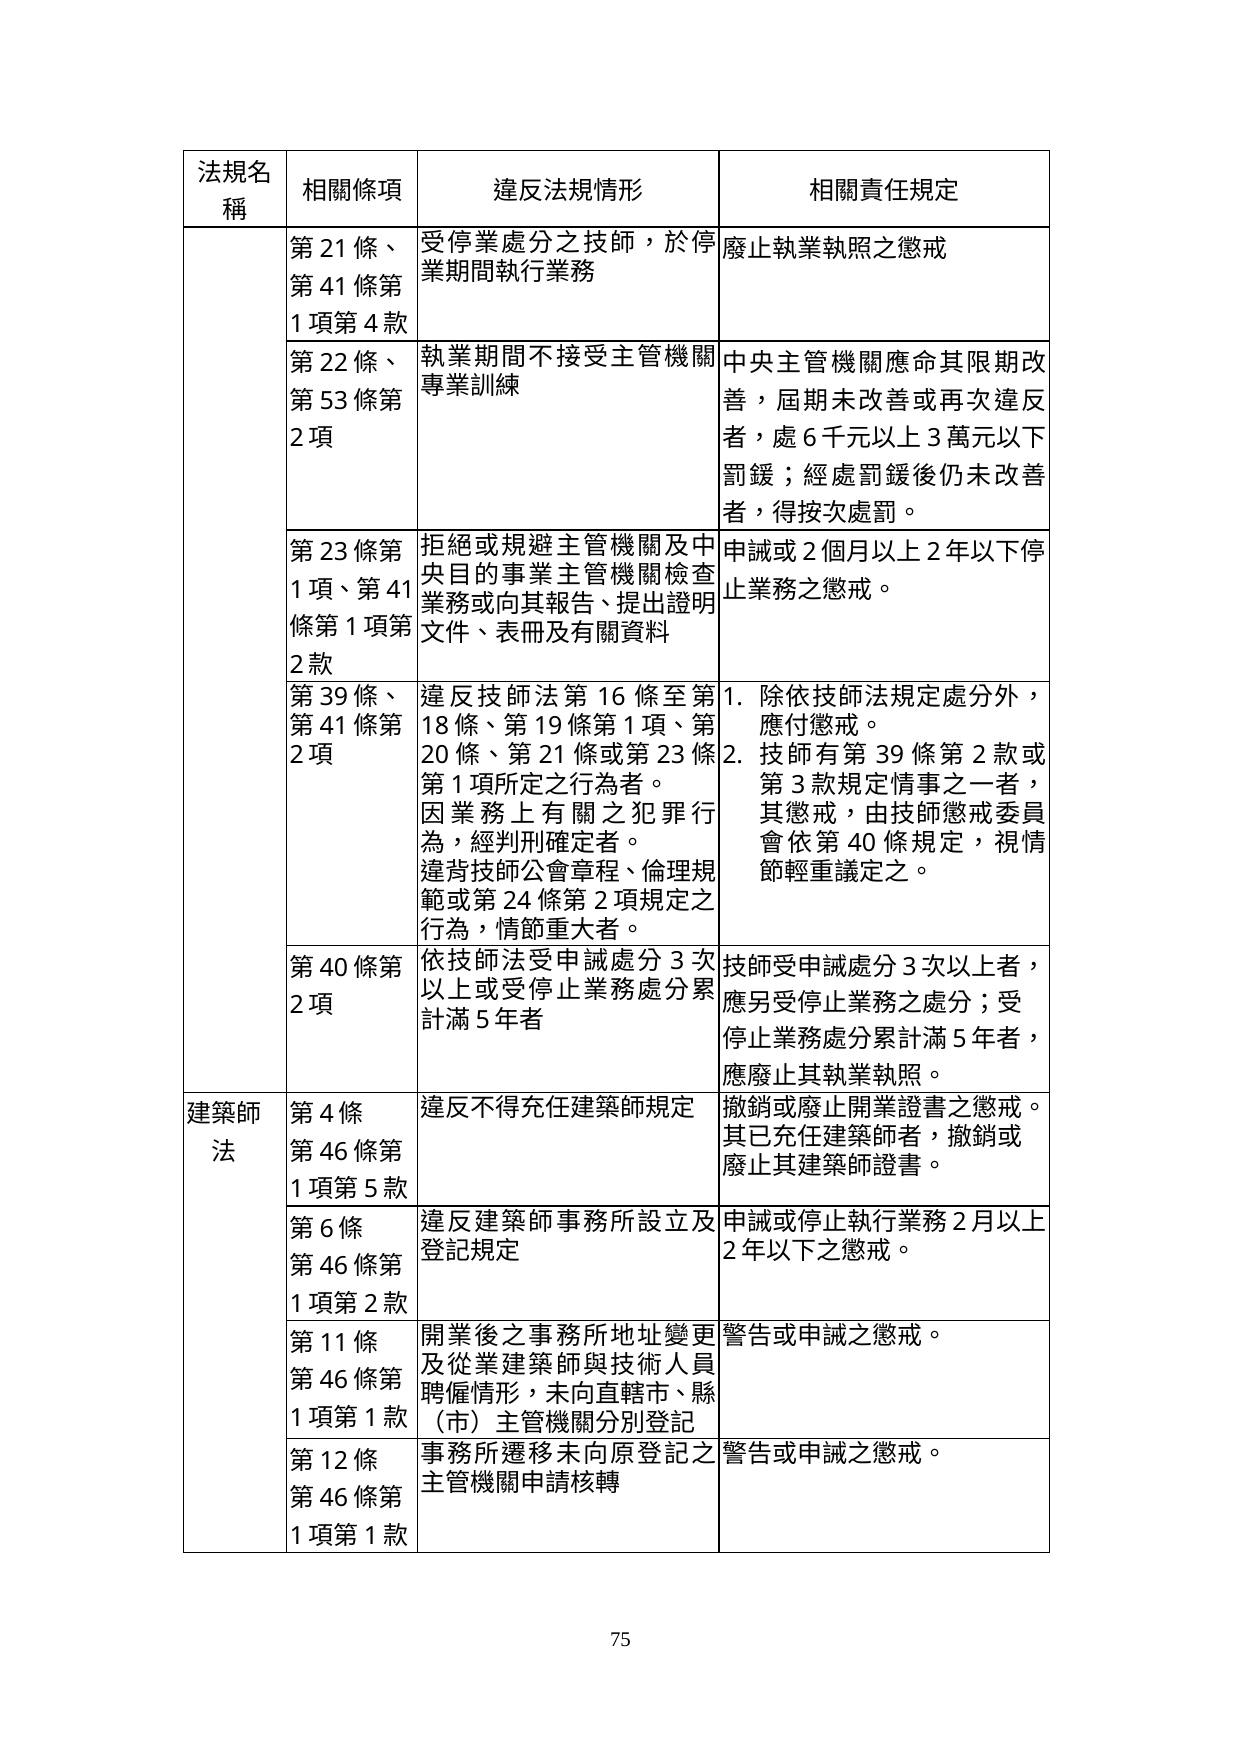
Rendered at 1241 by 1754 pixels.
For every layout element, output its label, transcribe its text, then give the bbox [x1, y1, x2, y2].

table_header 相關條項 [287, 151, 417, 226]
table_cell 申誡或2個月以上2年以下停止業務之懲戒。 [720, 531, 1049, 681]
table_cell 第40條第2項 [287, 946, 417, 1091]
table_cell 警告或申誡之懲戒。 [720, 1321, 1049, 1438]
table_cell 違反不得充任建築師規定 [418, 1093, 718, 1205]
table_header 法規名稱 [184, 151, 286, 226]
table_cell 第39條、第41條第2項 [287, 682, 417, 945]
table_cell 第4條 第46條第1項第5款 [287, 1093, 417, 1205]
table_header 違反法規情形 [418, 151, 718, 226]
table_cell 受停業處分之技師，於停業期間執行業務 [418, 228, 718, 340]
table_header 相關責任規定 [720, 151, 1049, 226]
table_cell 中央主管機關應命其限期改善，屆期未改善或再次違反者，處6千元以上3萬元以下罰鍰；經處罰鍰後仍未改善者，得按次處罰。 [720, 342, 1049, 529]
table_cell 申誡或停止執行業務2月以上2年以下之懲戒。 [720, 1207, 1049, 1319]
table_cell 第21條、 第41條第1項第4款 [287, 228, 417, 340]
table_cell 開業後之事務所地址變更及從業建築師與技術人員聘僱情形，未向直轄市、縣（市）主管機關分別登記 [418, 1321, 718, 1438]
table_cell 第12條 第46條第1項第1款 [287, 1439, 417, 1552]
table_cell 除依技師法規定處分外，應付懲戒。 技師有第39條第2款或第3款規定情事之一者，其懲戒，由技師懲戒委員會依第40條規定，視情節輕重議定之。 [720, 682, 1049, 945]
table_cell 建築師法 [184, 1093, 286, 1552]
table_cell 技師受申誡處分3次以上者，應另受停止業務之處分；受停止業務處分累計滿5年者，應廢止其執業執照。 [720, 946, 1049, 1091]
table_cell 執業期間不接受主管機關專業訓練 [418, 342, 718, 529]
table_cell 第22條、第53條第2項 [287, 342, 417, 529]
table_cell 警告或申誡之懲戒。 [720, 1439, 1049, 1552]
table_cell 第11條 第46條第1項第1款 [287, 1321, 417, 1438]
table_cell 違反建築師事務所設立及登記規定 [418, 1207, 718, 1319]
table_cell [184, 228, 286, 1091]
table_cell 第6條 第46條第1項第2款 [287, 1207, 417, 1319]
table_cell 依技師法受申誡處分3次以上或受停止業務處分累計滿5年者 [418, 946, 718, 1091]
table_cell 拒絕或規避主管機關及中央目的事業主管機關檢查業務或向其報告、提出證明文件、表冊及有關資料 [418, 531, 718, 681]
table_cell 違反技師法第16條至第18條、第19條第1項、第20條、第21條或第23條第1項所定之行為者。 因業務上有關之犯罪行為，經判刑確定者。 違背技師公會章程、倫理規範或第24條第2項規定之行為，情節重大者。 [418, 682, 718, 945]
table_cell 廢止執業執照之懲戒 [720, 228, 1049, 340]
table_cell 第23條第1項、第41條第1項第2款 [287, 531, 417, 681]
table_cell 撤銷或廢止開業證書之懲戒。 其已充任建築師者，撤銷或廢止其建築師證書。 [720, 1093, 1049, 1205]
table_cell 事務所遷移未向原登記之主管機關申請核轉 [418, 1439, 718, 1552]
